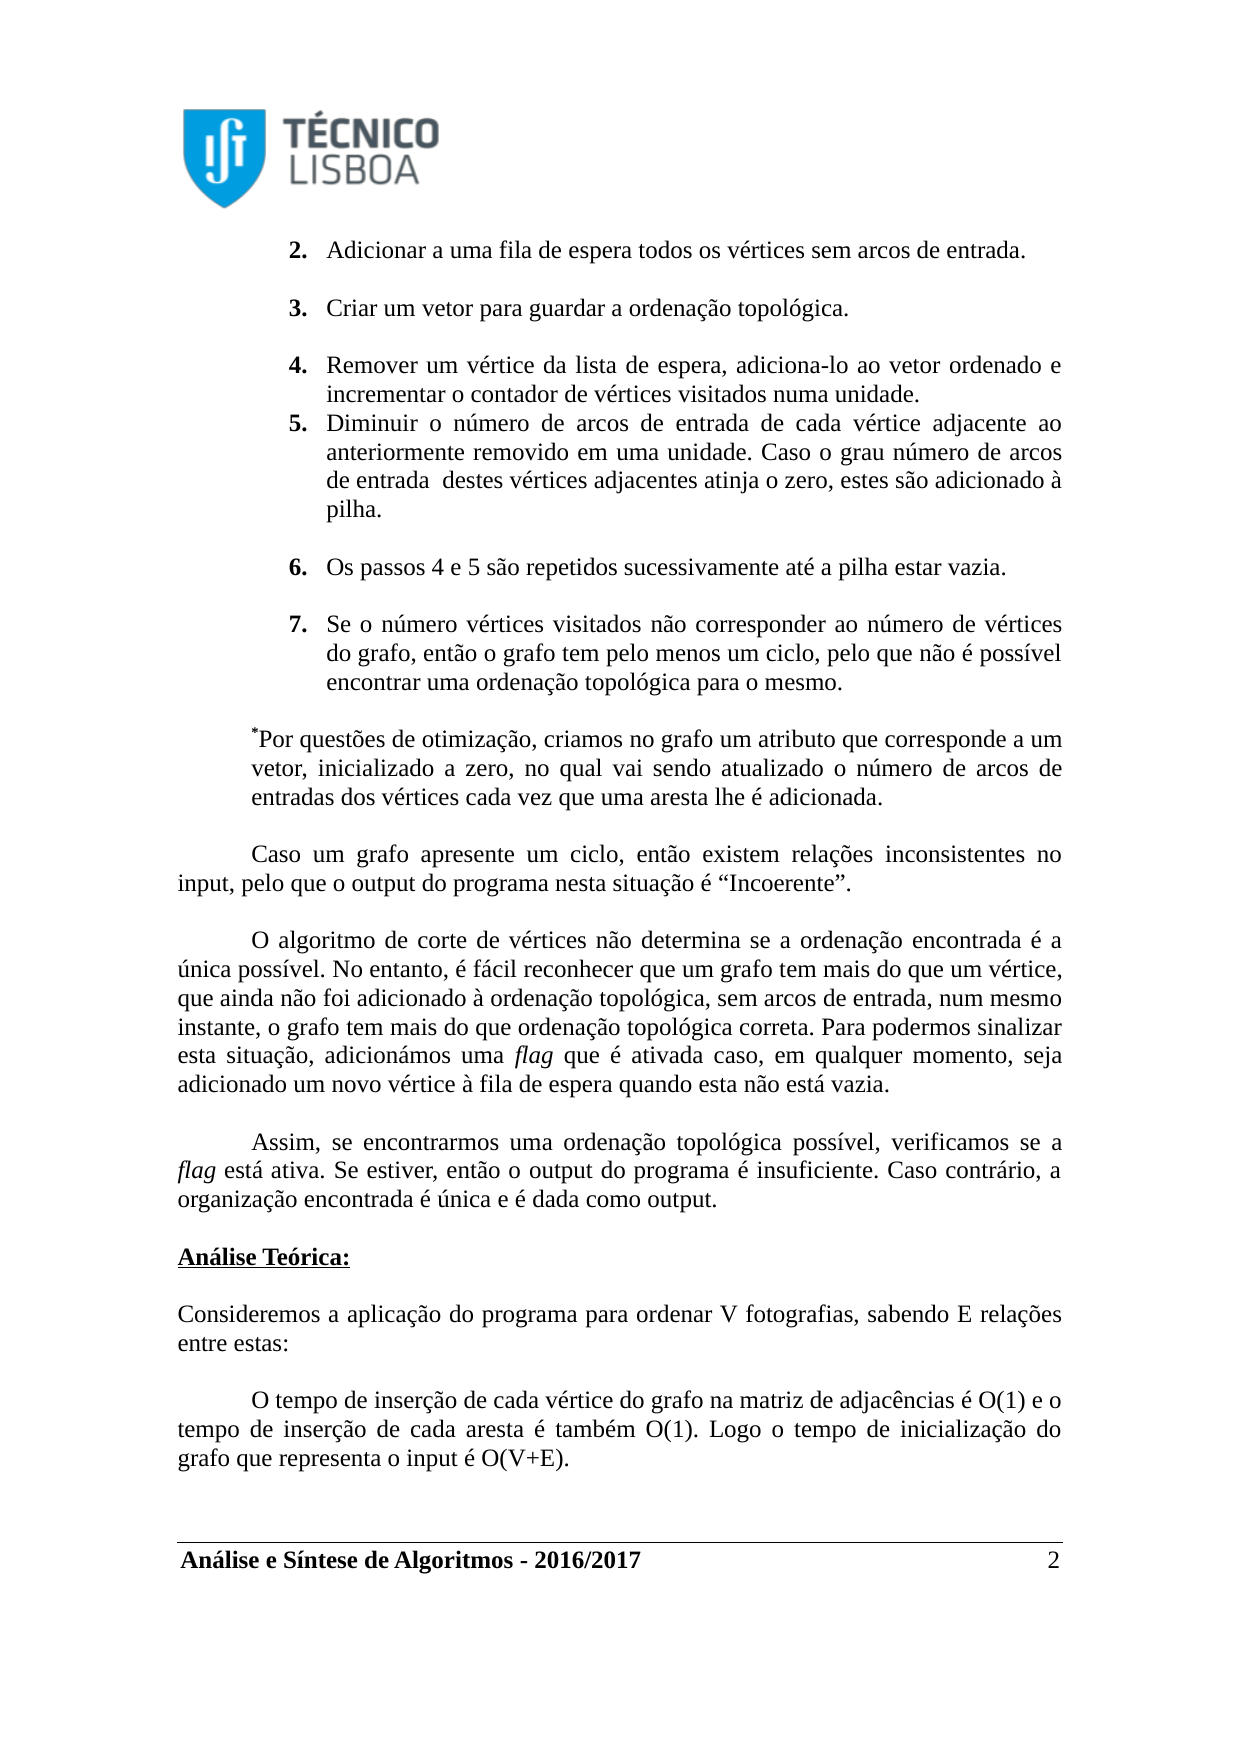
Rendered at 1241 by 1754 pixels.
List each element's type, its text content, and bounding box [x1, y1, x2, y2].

text O tempo de inserção de cada vértice do grafo na matriz de adjacências é O(1) e o tempo de inserção de cada aresta é também O(1). Logo o tempo de inicialização do grafo que representa o input é O(V+E). [177, 1385, 1063, 1472]
list Diminuir o número de arcos de entrada de cada vértice adjacente ao anteriormente removido em uma unidade. Caso o grau número de arcos de entrada destes vértices adjacentes atinja o zero, estes são adicionado à pilha. [288, 408, 1063, 523]
text Assim, se encontrarmos uma ordenação topológica possível, verificamos se a flag está ativa. Se estiver, então o output do programa é insuficiente. Caso contrário, a organização encontrada é única e é dada como output. [177, 1127, 1063, 1213]
picture [182, 107, 440, 209]
list Se o número vértices visitados não corresponder ao número de vértices do grafo, então o grafo tem pelo menos um ciclo, pelo que não é possível encontrar uma ordenação topológica para o mesmo. [288, 609, 1063, 695]
text *Por questões de otimização, criamos no grafo um atributo que corresponde a um vetor, inicializado a zero, no qual vai sendo atualizado o número de arcos de entradas dos vértices cada vez que uma aresta lhe é adicionada. [251, 724, 1063, 810]
list Adicionar a uma fila de espera todos os vértices sem arcos de entrada. [288, 235, 1063, 264]
list Remover um vértice da lista de espera, adiciona-lo ao vetor ordenado e incrementar o contador de vértices visitados numa unidade. [288, 350, 1063, 408]
text Caso um grafo apresente um ciclo, então existem relações inconsistentes no input, pelo que o output do programa nesta situação é “Incoerente”. [177, 839, 1063, 897]
text O algoritmo de corte de vértices não determina se a ordenação encontrada é a única possível. No entanto, é fácil reconhecer que um grafo tem mais do que um vértice, que ainda não foi adicionado à ordenação topológica, sem arcos de entrada, num mesmo instante, o grafo tem mais do que ordenação topológica correta. Para podermos sinalizar esta situação, adicionámos uma flag que é ativada caso, em qualquer momento, seja adicionado um novo vértice à fila de espera quando esta não está vazia. [177, 925, 1063, 1098]
text Consideremos a aplicação do programa para ordenar V fotografias, sabendo E relações entre estas: [177, 1299, 1063, 1357]
list Criar um vetor para guardar a ordenação topológica. [288, 293, 1063, 322]
list Os passos 4 e 5 são repetidos sucessivamente até a pilha estar vazia. [288, 552, 1063, 580]
text Análise Teórica: [177, 1242, 1063, 1270]
